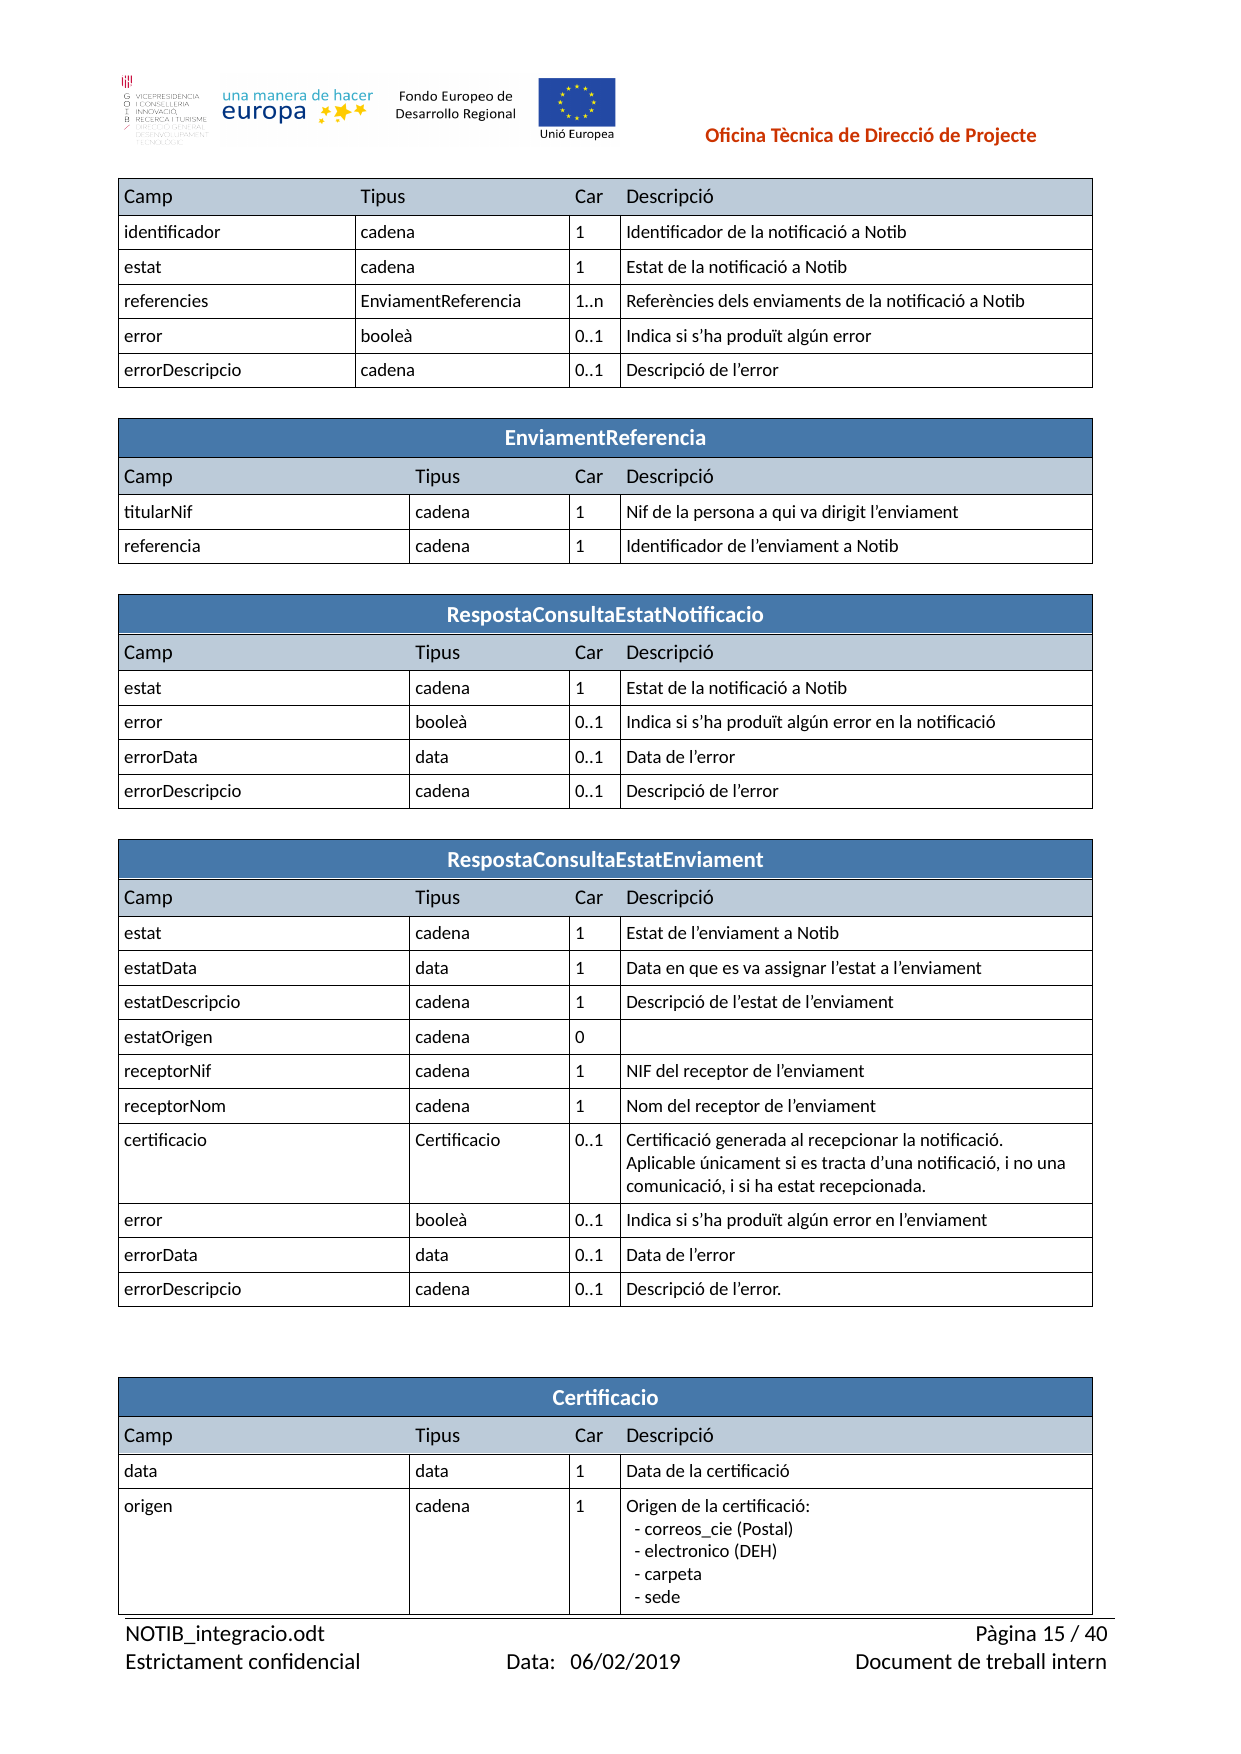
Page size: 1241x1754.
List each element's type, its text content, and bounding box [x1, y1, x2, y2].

table_header RespostaConsultaEstatEnviament [119, 840, 1092, 878]
table_cell Nif de la persona a qui va dirigit l’enviament [621, 495, 1092, 529]
table_cell cadena [410, 917, 569, 950]
table_cell 0..1 [570, 740, 620, 774]
table_cell errorDescripcio [119, 775, 409, 808]
table_cell origen [119, 1489, 409, 1614]
table_cell 1 [570, 671, 620, 705]
table_cell 1..n [570, 285, 620, 318]
table_cell Data de l’error [621, 740, 1092, 774]
table_cell 0..1 [570, 1273, 620, 1306]
table_cell 0..1 [570, 775, 620, 808]
table_cell 1 [570, 1089, 620, 1122]
table_cell error [119, 319, 355, 353]
table_cell Car [569, 458, 620, 494]
table_cell errorDescripcio [119, 354, 355, 387]
table_cell Car [569, 635, 620, 670]
table_cell referencies [119, 285, 355, 318]
table_cell 1 [570, 250, 620, 284]
table_cell Tipus [409, 1417, 569, 1453]
table_cell estatData [119, 951, 409, 984]
table_cell Descripció [620, 880, 1092, 916]
table_cell booleà [356, 319, 569, 353]
table_cell 1 [570, 216, 620, 249]
table_cell data [410, 1455, 569, 1488]
table_cell errorDescripcio [119, 1273, 409, 1306]
table_cell data [119, 1455, 409, 1488]
table_cell Descripció [620, 458, 1092, 494]
picture [118, 73, 213, 147]
table_cell Camp [119, 1417, 409, 1453]
table_cell Camp [119, 880, 409, 916]
table_cell error [119, 1204, 409, 1237]
table_cell Data de l’error [621, 1238, 1092, 1272]
table_cell Estat de l’enviament a Notib [621, 917, 1092, 950]
table_cell Nom del receptor de l’enviament [621, 1089, 1092, 1122]
table_cell 1 [570, 1455, 620, 1488]
table_cell Tipus [355, 179, 569, 215]
table_cell 1 [570, 495, 620, 529]
table_cell Car [569, 880, 620, 916]
table_cell Descripció de l’error [621, 354, 1092, 387]
table_cell 1 [570, 917, 620, 950]
table_cell estat [119, 917, 409, 950]
table_cell cadena [410, 1089, 569, 1122]
table_cell identificador [119, 216, 355, 249]
table_cell errorData [119, 1238, 409, 1272]
table_cell booleà [410, 706, 569, 739]
table_cell Indica si s’ha produït algún error en la notificació [621, 706, 1092, 739]
table_cell booleà [410, 1204, 569, 1237]
table_cell 0..1 [570, 354, 620, 387]
table_cell 1 [570, 530, 620, 563]
table_cell Certificació generada al recepcionar la notificació. Aplicable únicament si es tracta d’una notificació, i no una comunicació, i si ha estat recepcionada. [621, 1124, 1092, 1203]
table_cell error [119, 706, 409, 739]
table_cell Descripció de l’error [621, 775, 1092, 808]
table_cell Identificador de l’enviament a Notib [621, 530, 1092, 563]
table_cell 0..1 [570, 319, 620, 353]
table_cell Descripció de l’estat de l’enviament [621, 986, 1092, 1019]
table_cell Data en que es va assignar l’estat a l’enviament [621, 951, 1092, 984]
table_cell cadena [410, 775, 569, 808]
picture [219, 73, 621, 147]
table_cell cadena [356, 354, 569, 387]
table_cell cadena [410, 986, 569, 1019]
table_cell Descripció [620, 1417, 1092, 1453]
table_cell Camp [119, 635, 409, 670]
table_cell 0..1 [570, 706, 620, 739]
table_cell Origen de la certificació: - correos_cie (Postal) - electronico (DEH) - carpeta - sede [621, 1489, 1092, 1614]
table_cell Tipus [409, 880, 569, 916]
table_cell estatOrigen [119, 1020, 409, 1053]
table_cell estatDescripcio [119, 986, 409, 1019]
table_cell Estat de la notificació a Notib [621, 671, 1092, 705]
table_cell cadena [410, 1489, 569, 1614]
table_cell Referències dels enviaments de la notificació a Notib [621, 285, 1092, 318]
table_cell Descripció [620, 179, 1092, 215]
table_cell 1 [570, 986, 620, 1019]
table_cell [621, 1020, 1092, 1053]
table_cell 1 [570, 951, 620, 984]
table_cell Estat de la notificació a Notib [621, 250, 1092, 284]
table_cell Identificador de la notificació a Notib [621, 216, 1092, 249]
table_cell Data de la certificació [621, 1455, 1092, 1488]
table_cell cadena [410, 1055, 569, 1088]
table_cell 0..1 [570, 1124, 620, 1203]
table_cell Indica si s’ha produït algún error en l’enviament [621, 1204, 1092, 1237]
table_cell Car [569, 1417, 620, 1453]
table_cell data [410, 951, 569, 984]
table_cell EnviamentReferencia [356, 285, 569, 318]
table_cell Tipus [409, 458, 569, 494]
table_cell cadena [410, 1020, 569, 1053]
table_cell 1 [570, 1489, 620, 1614]
table_cell Tipus [409, 635, 569, 670]
table_cell Certificacio [410, 1124, 569, 1203]
table_header EnviamentReferencia [119, 419, 1092, 457]
table_cell Car [569, 179, 620, 215]
table_cell Indica si s’ha produït algún error [621, 319, 1092, 353]
table_cell cadena [356, 216, 569, 249]
table_cell Camp [119, 458, 409, 494]
table_cell errorData [119, 740, 409, 774]
table_cell 0..1 [570, 1238, 620, 1272]
table_cell cadena [410, 671, 569, 705]
table_cell cadena [356, 250, 569, 284]
table_cell referencia [119, 530, 409, 563]
table_cell cadena [410, 495, 569, 529]
table_cell estat [119, 250, 355, 284]
table_cell 1 [570, 1055, 620, 1088]
table_cell titularNif [119, 495, 409, 529]
table_cell data [410, 740, 569, 774]
table_header Certificacio [119, 1378, 1092, 1416]
table_cell Camp [119, 179, 355, 215]
table_cell cadena [410, 530, 569, 563]
table_cell estat [119, 671, 409, 705]
table_cell Descripció [620, 635, 1092, 670]
table_cell receptorNif [119, 1055, 409, 1088]
table_cell cadena [410, 1273, 569, 1306]
table_cell 0..1 [570, 1204, 620, 1237]
table_cell 0 [570, 1020, 620, 1053]
table_header RespostaConsultaEstatNotificacio [119, 595, 1092, 633]
table_cell Descripció de l’error. [621, 1273, 1092, 1306]
table_cell receptorNom [119, 1089, 409, 1122]
table_cell data [410, 1238, 569, 1272]
table_cell NIF del receptor de l’enviament [621, 1055, 1092, 1088]
table_cell certificacio [119, 1124, 409, 1203]
